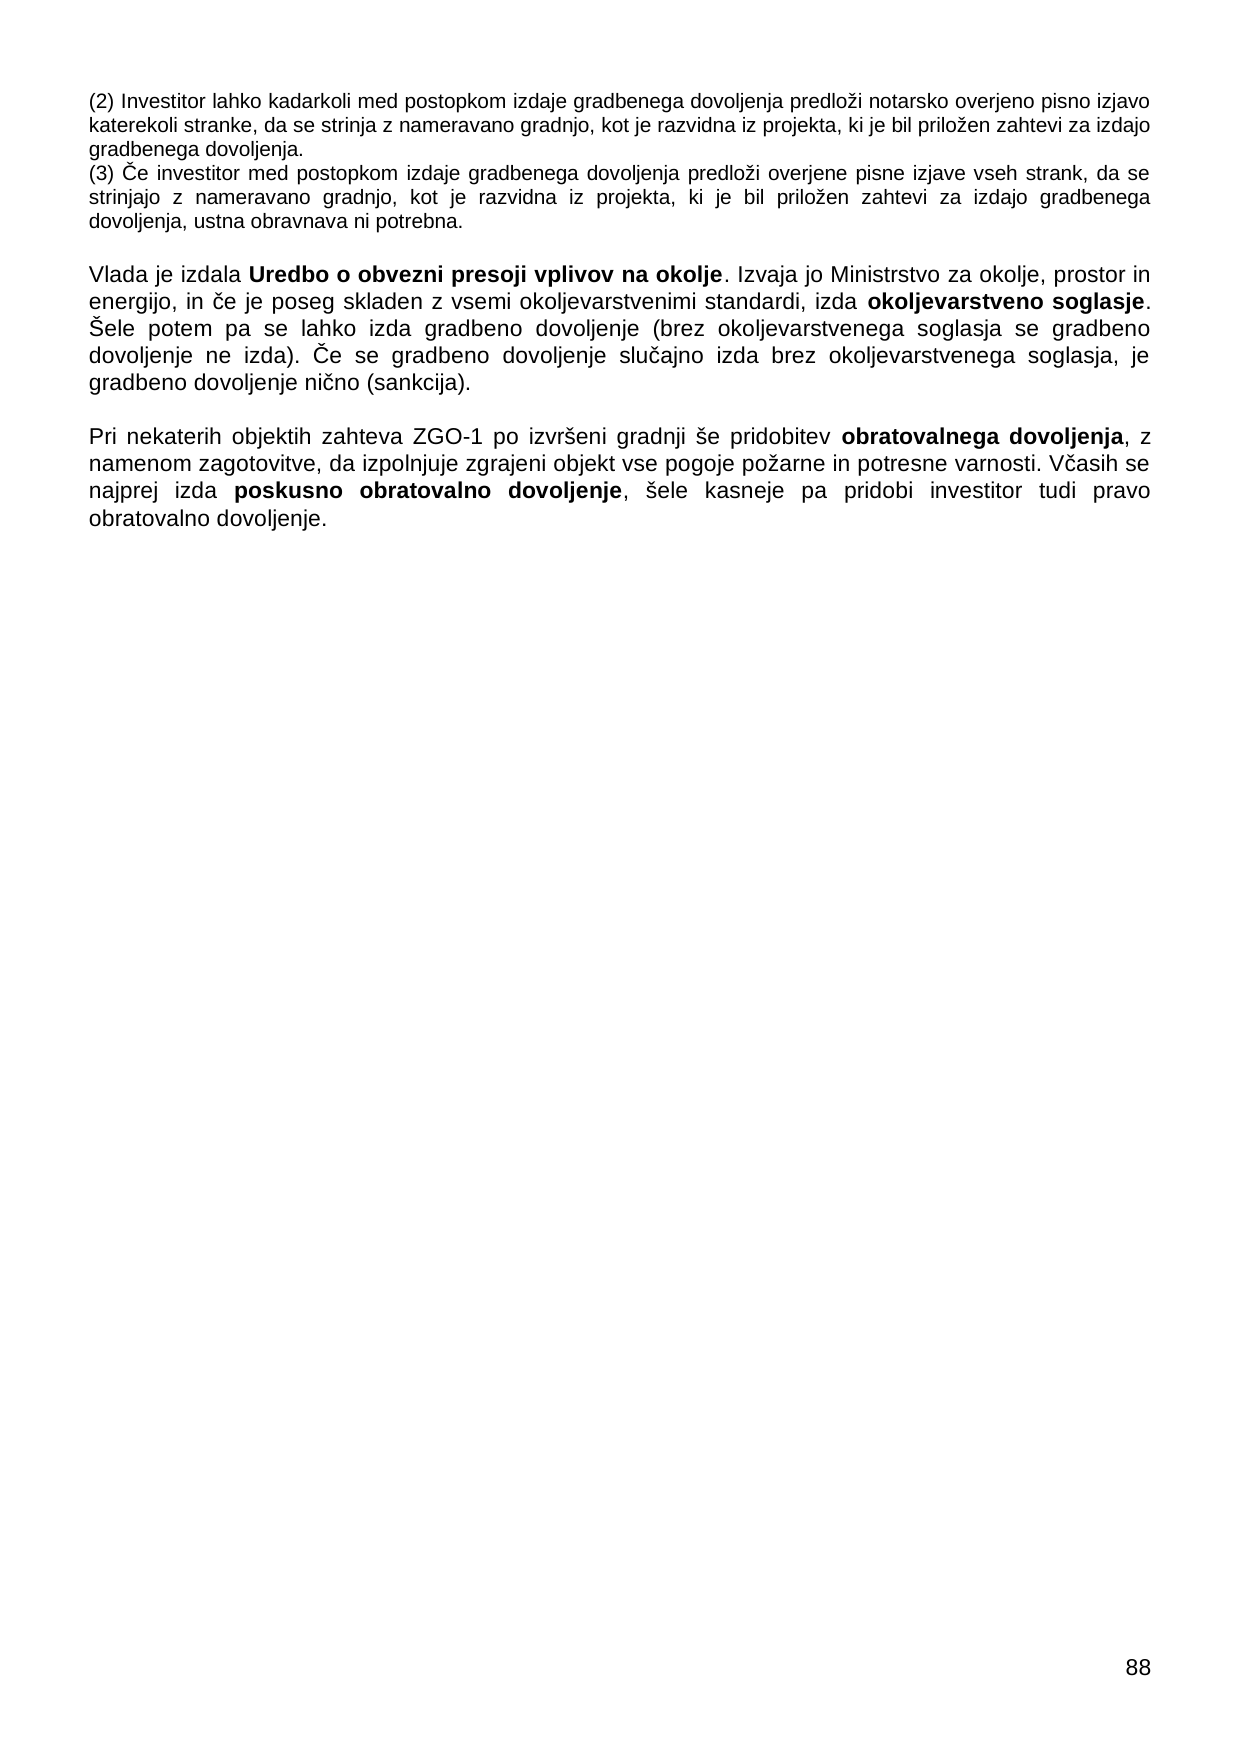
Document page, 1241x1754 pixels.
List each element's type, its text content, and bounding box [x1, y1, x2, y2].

text Vlada je izdala Uredbo o obvezni presoji vplivov na okolje. Izvaja jo Ministrstvo za okolje, prostor in energijo, in če je poseg skladen z vsemi okoljevarstvenimi standardi, izda okoljevarstveno soglasje. Šele potem pa se lahko izda gradbeno dovoljenje (brez okoljevarstvenega soglasja se gradbeno dovoljenje ne izda). Če se gradbeno dovoljenje slučajno izda brez okoljevarstvenega soglasja, je gradbeno dovoljenje nično (sankcija). [89, 260, 1152, 396]
text Pri nekaterih objektih zahteva ZGO-1 po izvršeni gradnji še pridobitev obratovalnega dovoljenja, z namenom zagotovitve, da izpolnjuje zgrajeni objekt vse pogoje požarne in potresne varnosti. Včasih se najprej izda poskusno obratovalno dovoljenje, šele kasneje pa pridobi investitor tudi pravo obratovalno dovoljenje. [89, 423, 1152, 531]
text (2) Investitor lahko kadarkoli med postopkom izdaje gradbenega dovoljenja predloži notarsko overjeno pisno izjavo katerekoli stranke, da se strinja z nameravano gradnjo, kot je razvidna iz projekta, ki je bil priložen zahtevi za izdajo gradbenega dovoljenja. [89, 89, 1152, 161]
text (3) Če investitor med postopkom izdaje gradbenega dovoljenja predloži overjene pisne izjave vseh strank, da se strinjajo z nameravano gradnjo, kot je razvidna iz projekta, ki je bil priložen zahtevi za izdajo gradbenega dovoljenja, ustna obravnava ni potrebna. [89, 161, 1152, 233]
